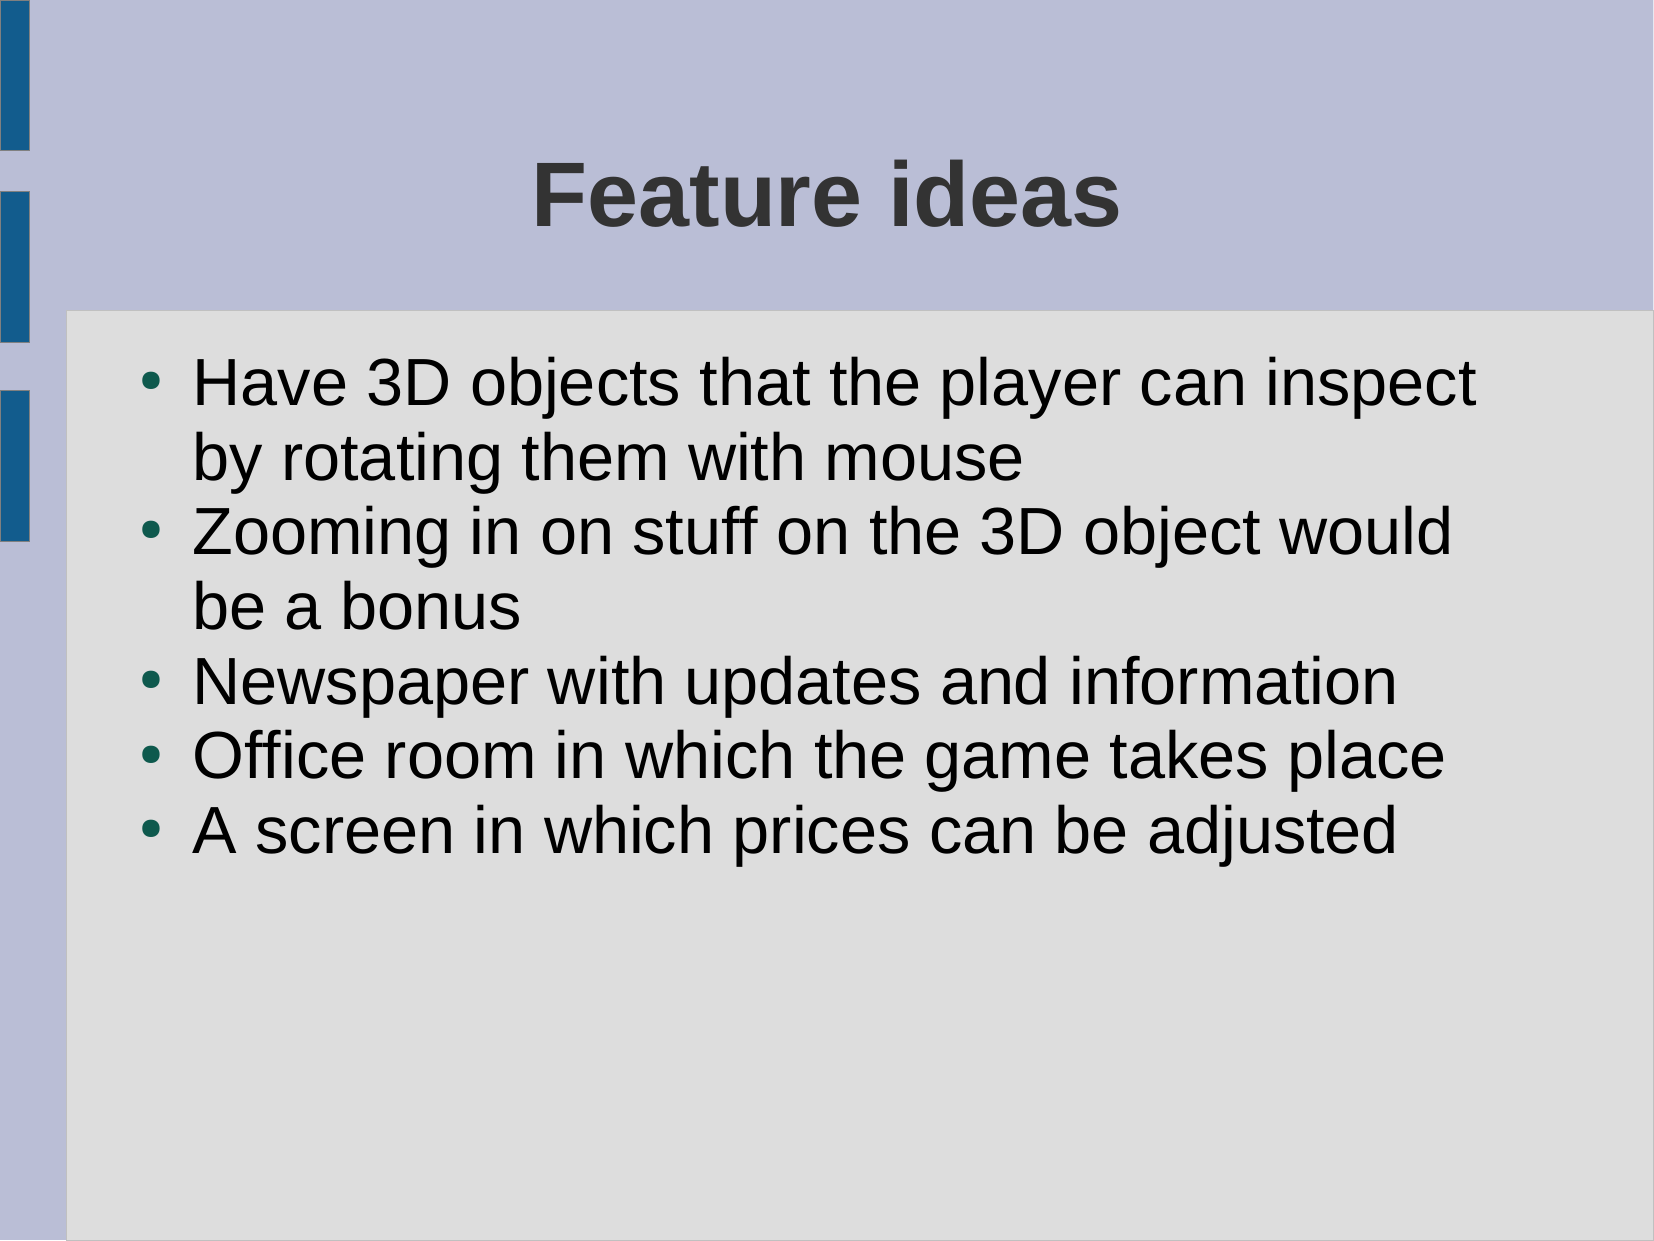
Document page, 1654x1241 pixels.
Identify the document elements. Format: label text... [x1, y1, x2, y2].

title Feature ideas [121, 91, 1534, 299]
list Have 3D objects that the player can inspect by rotating them with mouse Zooming in on stuff on the 3D object would be a bonus Newspaper with updates and information Office room in which the game takes place A screen in which prices can be adjusted [121, 344, 1534, 1071]
